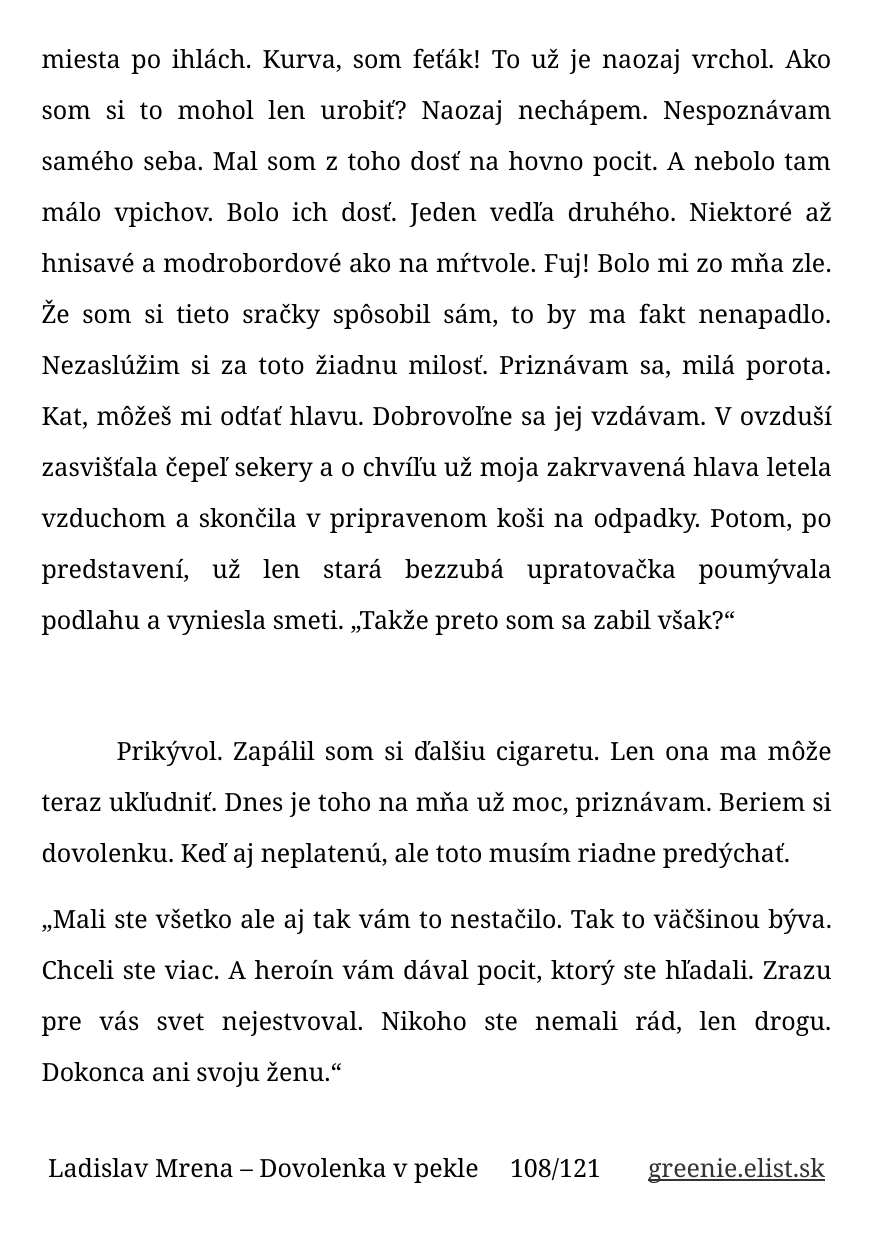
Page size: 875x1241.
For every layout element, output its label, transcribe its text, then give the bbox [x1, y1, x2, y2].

text Prikývol. Zapálil som si ďalšiu cigaretu. Len ona ma môže teraz ukľudniť. Dnes je toho na mňa už moc, priznávam. Beriem si dovolenku. Keď aj neplatenú, ale toto musím riadne predýchať. [41, 734, 833, 870]
text „Mali ste všetko ale aj tak vám to nestačilo. Tak to väčšinou býva. Chceli ste viac. A heroín vám dával pocit, ktorý ste hľadali. Zrazu pre vás svet nejestvoval. Nikoho ste nemali rád, len drogu. Dokonca ani svoju ženu.“ [41, 902, 833, 1089]
text miesta po ihlách. Kurva, som feťák! To už je naozaj vrchol. Ako som si to mohol len urobiť? Naozaj nechápem. Nespoznávam samého seba. Mal som z toho dosť na hovno pocit. A nebolo tam málo vpichov. Bolo ich dosť. Jeden vedľa druhého. Niektoré až hnisavé a modrobordové ako na mŕtvole. Fuj! Bolo mi zo mňa zle. Že som si tieto sračky spôsobil sám, to by ma fakt nenapadlo. Nezaslúžim si za toto žiadnu milosť. Priznávam sa, milá porota. Kat, môžeš mi odťať hlavu. Dobrovoľne sa jej vzdávam. V ovzduší zasvišťala čepeľ sekery a o chvíľu už moja zakrvavená hlava letela vzduchom a skončila v pripravenom koši na odpadky. Potom, po predstavení, už len stará bezzubá upratovačka poumývala podlahu a vyniesla smeti. „Takže preto som sa zabil však?“ [41, 41, 833, 637]
